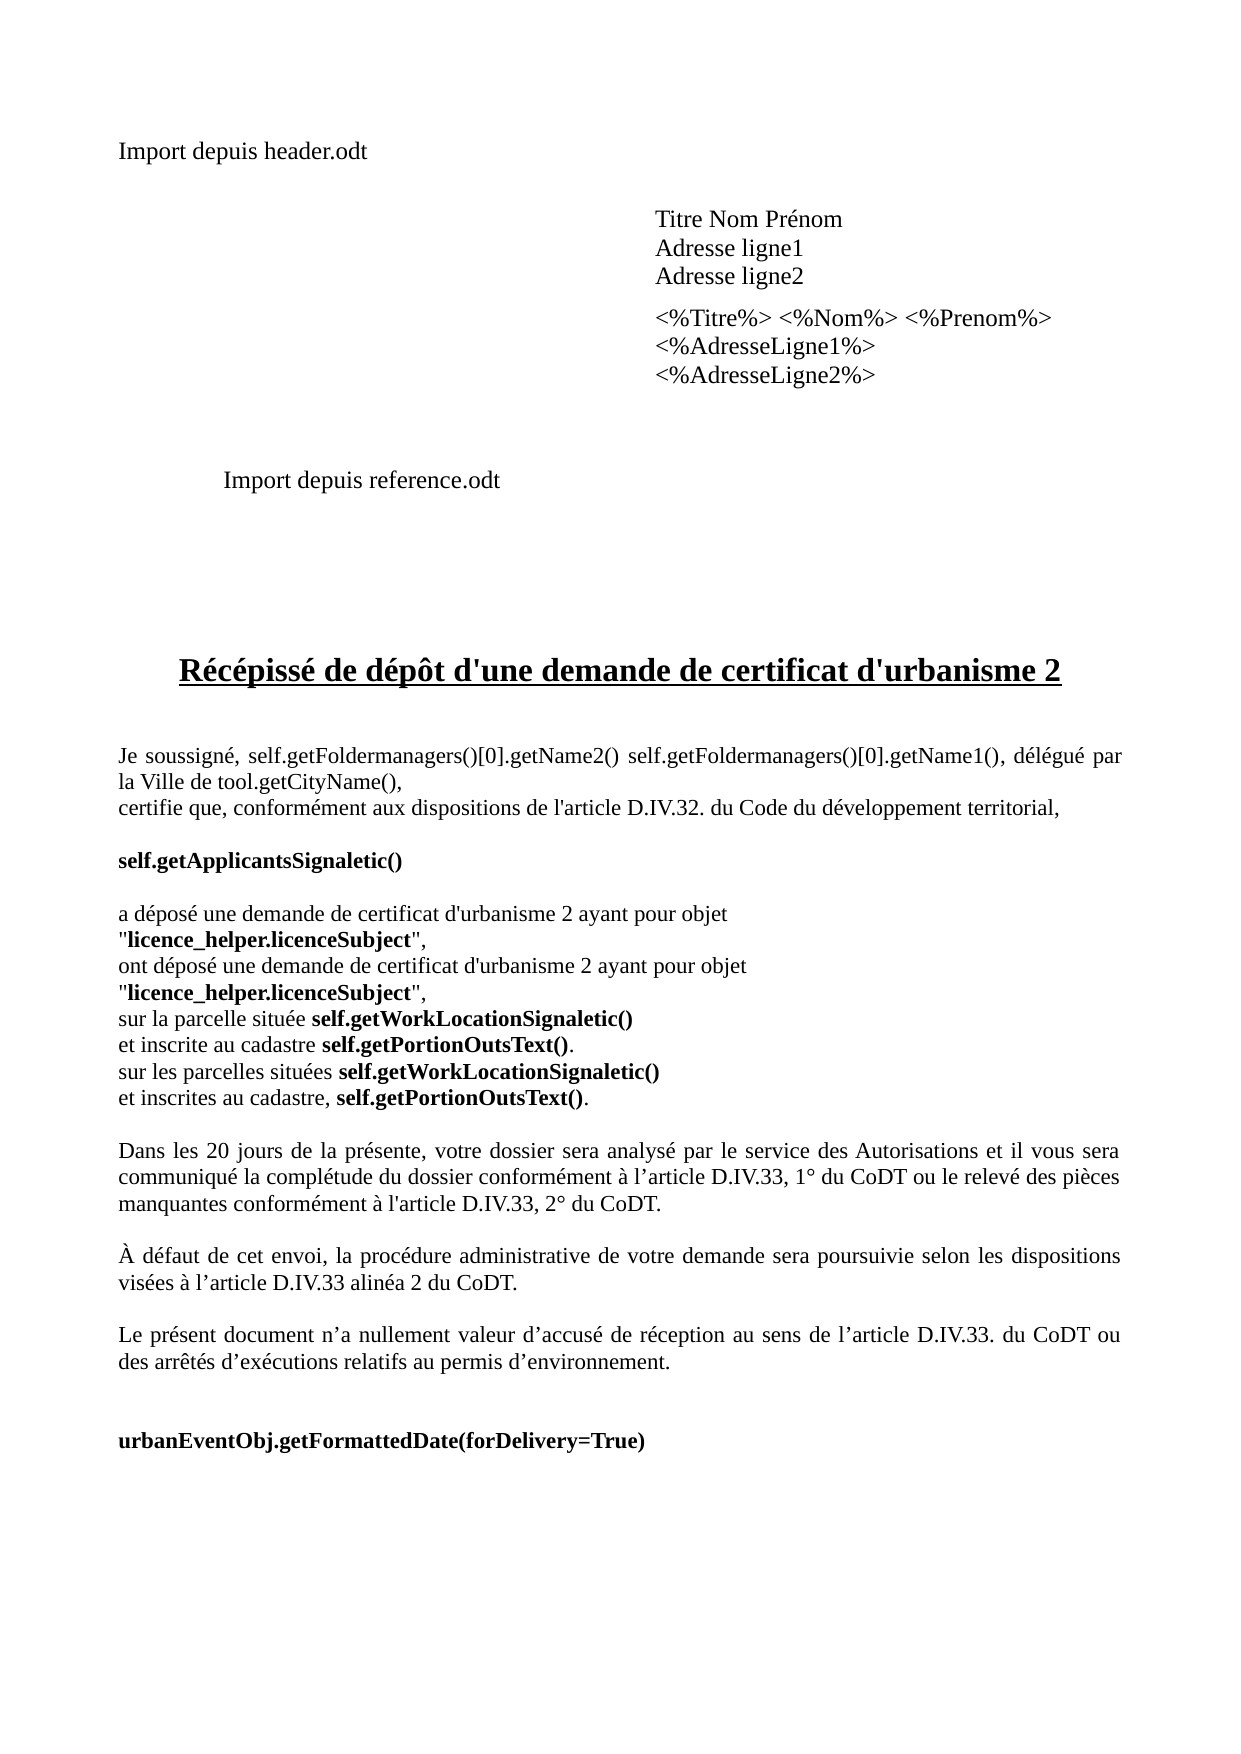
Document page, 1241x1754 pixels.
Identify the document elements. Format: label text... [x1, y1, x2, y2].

text Titre Nom Prénom Adresse ligne1 Adresse ligne2 [655, 204, 1105, 290]
text À défaut de cet envoi, la procédure administrative de votre demande sera poursuivie selon les dispositions visées à l’article D.IV.33 alinéa 2 du CoDT. [118, 1242, 1122, 1295]
text Import depuis header.odt [118, 136, 539, 165]
text Dans les 20 jours de la présente, votre dossier sera analysé par le service des Autorisations et il vous sera communiqué la complétude du dossier conformément à l’article D.IV.33, 1° du CoDT ou le relevé des pièces manquantes conformément à l'article D.IV.33, 2° du CoDT. [118, 1137, 1122, 1216]
text a déposé une demande de certificat d'urbanisme 2 ayant pour objet "licence_helper.licenceSubject", [118, 900, 1122, 952]
text Import depuis reference.odt [223, 465, 1120, 494]
text <%Titre%> <%Nom%> <%Prenom%> <%AdresseLigne1%> <%AdresseLigne2%> [655, 303, 1105, 389]
text self.getApplicantsSignaletic() [118, 847, 1122, 873]
text urbanEventObj.getFormattedDate(forDelivery=True) [118, 1427, 1122, 1453]
text certifie que, conformément aux dispositions de l'article D.IV.32. du Code du développement territorial, [118, 794, 1122, 821]
text ont déposé une demande de certificat d'urbanisme 2 ayant pour objet "licence_helper.licenceSubject", [118, 952, 1122, 1005]
text sur la parcelle située self.getWorkLocationSignaletic() et inscrite au cadastre self.getPortionOutsText(). [118, 1005, 1122, 1058]
title Récépissé de dépôt d'une demande de certificat d'urbanisme 2 [118, 651, 1122, 689]
text Le présent document n’a nullement valeur d’accusé de réception au sens de l’article D.IV.33. du CoDT ou des arrêtés d’exécutions relatifs au permis d’environnement. [118, 1321, 1122, 1374]
text Je soussigné, self.getFoldermanagers()[0].getName2() self.getFoldermanagers()[0].getName1(), délégué par la Ville de tool.getCityName(), [118, 742, 1122, 794]
text sur les parcelles situées self.getWorkLocationSignaletic() et inscrites au cadastre, self.getPortionOutsText(). [118, 1058, 1122, 1111]
